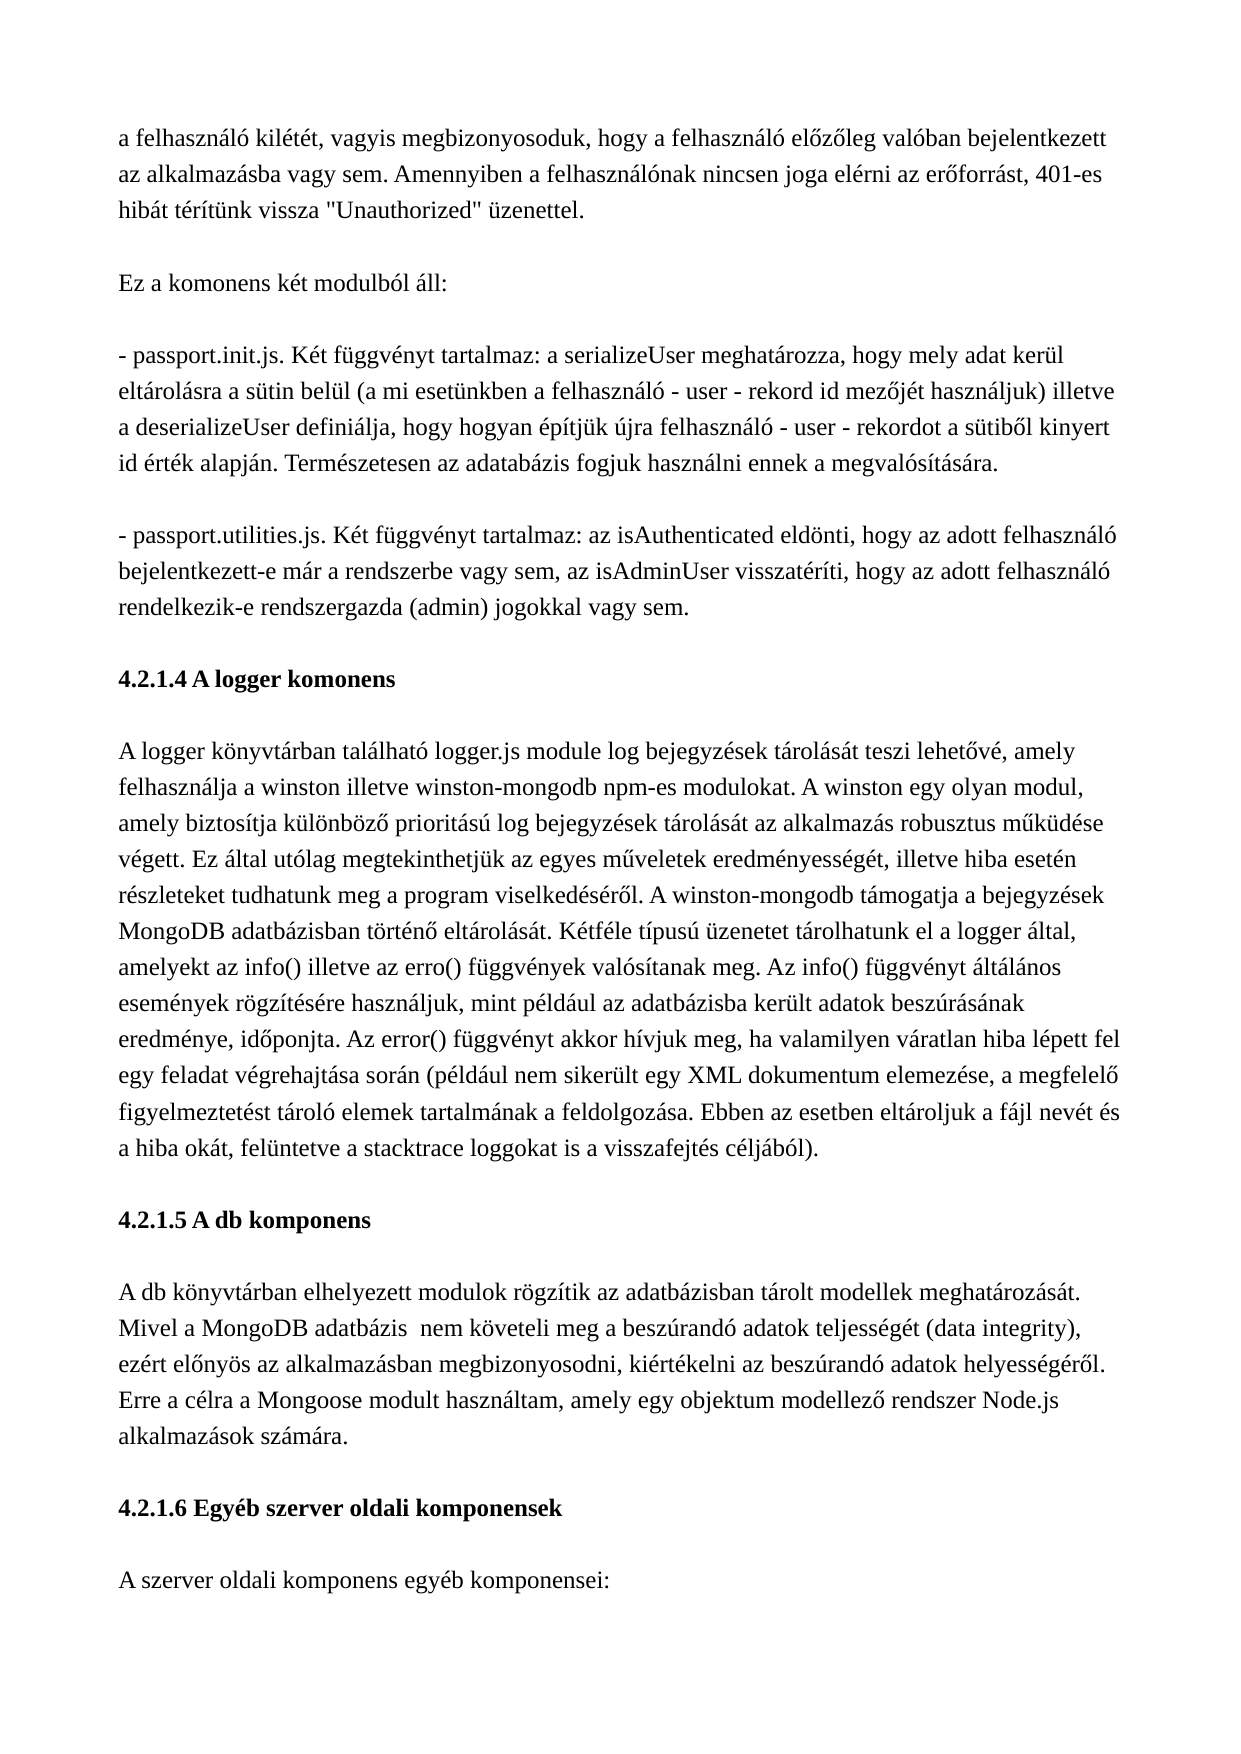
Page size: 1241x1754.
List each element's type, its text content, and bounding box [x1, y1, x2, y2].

text 4.2.1.5 A db komponens [118, 1199, 1122, 1235]
text a felhasználó kilétét, vagyis megbizonyosoduk, hogy a felhasználó előzőleg valóban bejelentkezett az alkalmazásba vagy sem. Amennyiben a felhasználónak nincsen joga elérni az erőforrást, 401-es hibát térítünk vissza "Unauthorized" üzenettel. [118, 118, 1122, 226]
text 4.2.1.6 Egyéb szerver oldali komponensek [118, 1488, 1122, 1524]
text - passport.utilities.js. Két függvényt tartalmaz: az isAuthenticated eldönti, hogy az adott felhasználó bejelentkezett-e már a rendszerbe vagy sem, az isAdminUser visszatéríti, hogy az adott felhasználó rendelkezik-e rendszergazda (admin) jogokkal vagy sem. [118, 514, 1122, 623]
text Ez a komonens két modulból áll: [118, 262, 1122, 298]
text A logger könyvtárban található logger.js module log bejegyzések tárolását teszi lehetővé, amely felhasználja a winston illetve winston-mongodb npm-es modulokat. A winston egy olyan modul, amely biztosítja különböző prioritású log bejegyzések tárolását az alkalmazás robusztus műküdése végett. Ez által utólag megtekinthetjük az egyes műveletek eredményességét, illetve hiba esetén részleteket tudhatunk meg a program viselkedéséről. A winston-mongodb támogatja a bejegyzések MongoDB adatbázisban történő eltárolását. Kétféle típusú üzenetet tárolhatunk el a logger által, amelyekt az info() illetve az erro() függvények valósítanak meg. Az info() függvényt áltálános események rögzítésére használjuk, mint például az adatbázisba került adatok beszúrásának eredménye, időponjta. Az error() függvényt akkor hívjuk meg, ha valamilyen váratlan hiba lépett fel egy feladat végrehajtása során (például nem sikerült egy XML dokumentum elemezése, a megfelelő figyelmeztetést tároló elemek tartalmának a feldolgozása. Ebben az esetben eltároljuk a fájl nevét és a hiba okát, felüntetve a stacktrace loggokat is a visszafejtés céljából). [118, 731, 1122, 1163]
text A db könyvtárban elhelyezett modulok rögzítik az adatbázisban tárolt modellek meghatározását. Mivel a MongoDB adatbázis nem követeli meg a beszúrandó adatok teljességét (data integrity), ezért előnyös az alkalmazásban megbizonyosodni, kiértékelni az beszúrandó adatok helyességéről. Erre a célra a Mongoose modult használtam, amely egy objektum modellező rendszer Node.js alkalmazások számára. [118, 1271, 1122, 1452]
text A szerver oldali komponens egyéb komponensei: [118, 1560, 1122, 1596]
text - passport.init.js. Két függvényt tartalmaz: a serializeUser meghatározza, hogy mely adat kerül eltárolásra a sütin belül (a mi esetünkben a felhasználó - user - rekord id mezőjét használjuk) illetve a deserializeUser definiálja, hogy hogyan építjük újra felhasználó - user - rekordot a sütiből kinyert id érték alapján. Természetesen az adatabázis fogjuk használni ennek a megvalósítására. [118, 334, 1122, 478]
text 4.2.1.4 A logger komonens [118, 659, 1122, 695]
